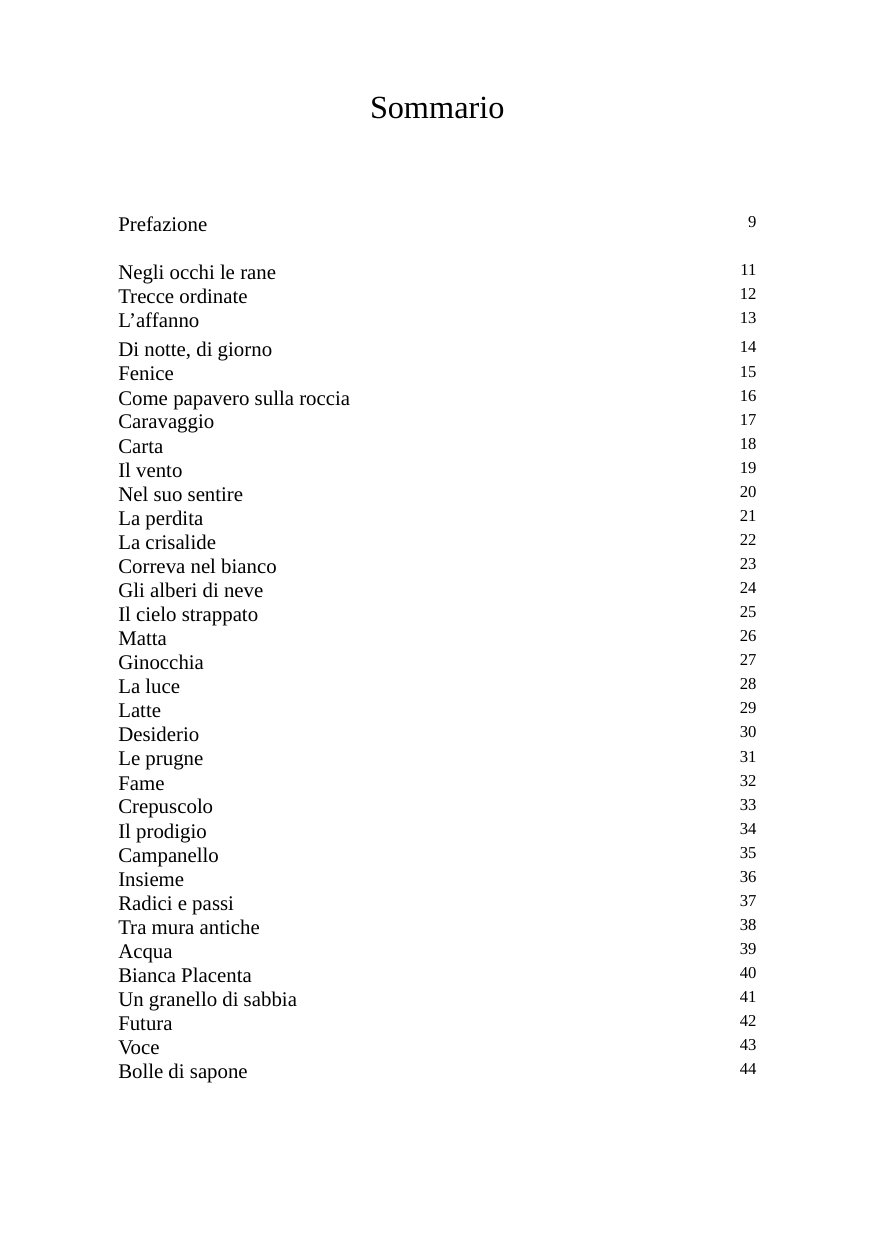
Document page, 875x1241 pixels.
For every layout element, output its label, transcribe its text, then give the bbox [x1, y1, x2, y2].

table_cell 27 [680, 650, 786, 674]
table_cell Gli alberi di neve [89, 578, 680, 602]
table_cell 17 [680, 410, 786, 433]
subtitle Sommario [88, 88, 786, 126]
table_cell Latte [89, 698, 680, 722]
table_cell La luce [89, 674, 680, 698]
table_cell Campanello [89, 843, 680, 867]
table_cell Di notte, di giorno [89, 337, 680, 361]
table_cell 35 [680, 843, 786, 867]
table_cell 12 [680, 284, 786, 308]
table_cell 14 [680, 337, 786, 361]
table_cell 18 [680, 434, 786, 458]
table_cell La perdita [89, 506, 680, 530]
table_cell Bianca Placenta [89, 963, 680, 987]
table_cell Matta [89, 626, 680, 650]
table_cell [680, 236, 786, 260]
table_cell 19 [680, 458, 786, 482]
table_cell 28 [680, 674, 786, 698]
table_cell Il prodigio [89, 819, 680, 843]
table_cell Insieme [89, 867, 680, 891]
table_cell 25 [680, 602, 786, 626]
table_cell Come papavero sulla roccia [89, 385, 680, 409]
table_cell Radici e passi [89, 891, 680, 915]
table_cell L’affanno [89, 308, 680, 337]
table_cell 39 [680, 939, 786, 963]
table_cell 33 [680, 795, 786, 818]
table_cell 43 [680, 1035, 786, 1059]
table_cell 15 [680, 361, 786, 385]
table_cell 40 [680, 963, 786, 987]
table_cell 16 [680, 385, 786, 409]
table_cell Bolle di sapone [89, 1059, 680, 1083]
table_cell 21 [680, 506, 786, 530]
table_cell Nel suo sentire [89, 482, 680, 506]
table_cell [89, 236, 680, 260]
table_cell 36 [680, 867, 786, 891]
table_cell 11 [680, 260, 786, 284]
table_cell 29 [680, 698, 786, 722]
table_cell Tra mura antiche [89, 915, 680, 939]
table_cell Il vento [89, 458, 680, 482]
table_cell Acqua [89, 939, 680, 963]
table_cell Le prugne [89, 746, 680, 770]
table_cell Il cielo strappato [89, 602, 680, 626]
table_cell La crisalide [89, 530, 680, 554]
table_cell Crepuscolo [89, 795, 680, 818]
table_cell 41 [680, 987, 786, 1011]
table_cell 31 [680, 746, 786, 770]
table_cell Fame [89, 770, 680, 794]
table_cell 22 [680, 530, 786, 554]
table_cell 23 [680, 554, 786, 578]
table_header Prefazione [89, 212, 680, 236]
table_cell 26 [680, 626, 786, 650]
table_cell Negli occhi le rane [89, 260, 680, 284]
table_cell Fenice [89, 361, 680, 385]
table_cell 44 [680, 1059, 786, 1083]
table_cell 37 [680, 891, 786, 915]
table_cell 32 [680, 770, 786, 794]
table_cell Ginocchia [89, 650, 680, 674]
table_header 9 [680, 212, 786, 236]
table_cell 38 [680, 915, 786, 939]
table_cell 20 [680, 482, 786, 506]
table_cell Desiderio [89, 722, 680, 746]
table_cell 30 [680, 722, 786, 746]
table_cell 24 [680, 578, 786, 602]
table_cell Trecce ordinate [89, 284, 680, 308]
table_cell Un granello di sabbia [89, 987, 680, 1011]
table_cell Voce [89, 1035, 680, 1059]
table_cell 42 [680, 1011, 786, 1035]
table_cell Correva nel bianco [89, 554, 680, 578]
table_cell Caravaggio [89, 410, 680, 433]
table_cell Carta [89, 434, 680, 458]
table_cell 34 [680, 819, 786, 843]
table_cell 13 [680, 308, 786, 337]
table_cell Futura [89, 1011, 680, 1035]
